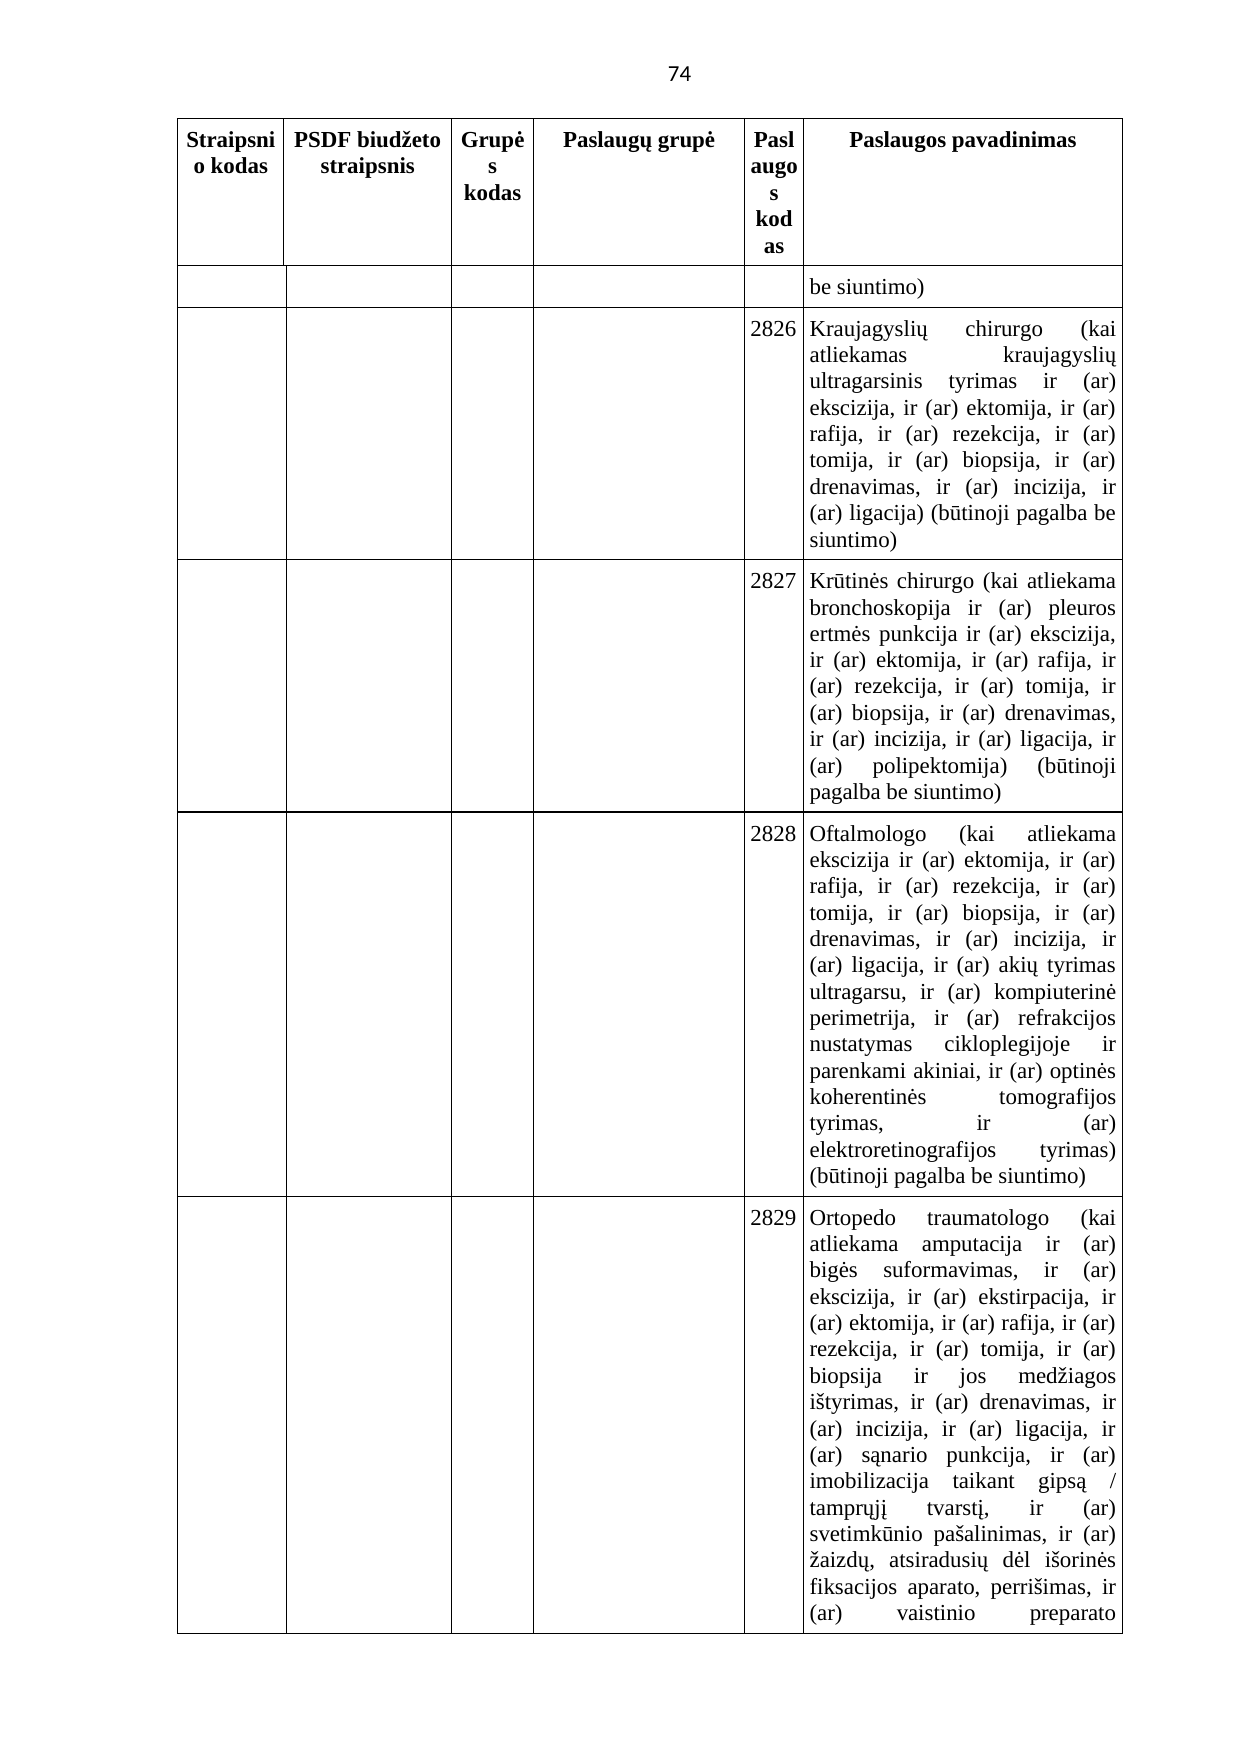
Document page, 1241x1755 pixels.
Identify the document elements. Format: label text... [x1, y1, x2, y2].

table_header Grupės kodas [452, 119, 533, 265]
table_header PSDF biudžeto straipsnis [284, 119, 451, 265]
table_header Straipsnio kodas [178, 119, 283, 265]
table_cell [452, 266, 533, 307]
table_cell Krūtinės chirurgo (kai atliekama bronchoskopija ir (ar) pleuros ertmės punkcija ir (ar) ekscizija, ir (ar) ektomija, ir (ar) rafija, ir (ar) rezekcija, ir (ar) tomija, ir (ar) biopsija, ir (ar) drenavimas, ir (ar) incizija, ir (ar) ligacija, ir (ar) polipektomija) (būtinoji pagalba be siuntimo) [804, 560, 1122, 811]
table_cell [178, 308, 286, 559]
table_cell 2828 [745, 813, 803, 1196]
table_cell [452, 813, 533, 1196]
table_cell [178, 266, 286, 307]
table_cell [287, 266, 451, 307]
table_cell [287, 560, 451, 811]
table_header Paslaugos pavadinimas [804, 119, 1122, 265]
table_cell [534, 266, 744, 307]
table_cell Kraujagyslių chirurgo (kai atliekamas kraujagyslių ultragarsinis tyrimas ir (ar) ekscizija, ir (ar) ektomija, ir (ar) rafija, ir (ar) rezekcija, ir (ar) tomija, ir (ar) biopsija, ir (ar) drenavimas, ir (ar) incizija, ir (ar) ligacija) (būtinoji pagalba be siuntimo) [804, 308, 1122, 559]
table_cell [287, 1197, 451, 1632]
table_cell [452, 308, 533, 559]
table_cell [534, 308, 744, 559]
table_cell Ortopedo traumatologo (kai atliekama amputacija ir (ar) bigės suformavimas, ir (ar) ekscizija, ir (ar) ekstirpacija, ir (ar) ektomija, ir (ar) rafija, ir (ar) rezekcija, ir (ar) tomija, ir (ar) biopsija ir jos medžiagos ištyrimas, ir (ar) drenavimas, ir (ar) incizija, ir (ar) ligacija, ir (ar) sąnario punkcija, ir (ar) imobilizacija taikant gipsą / tamprųjį tvarstį, ir (ar) svetimkūnio pašalinimas, ir (ar) žaizdų, atsiradusių dėl išorinės fiksacijos aparato, perrišimas, ir (ar) vaistinio preparato [804, 1197, 1122, 1632]
table_cell [452, 560, 533, 811]
table_cell [745, 266, 803, 307]
table_cell 2827 [745, 560, 803, 811]
table_cell [287, 308, 451, 559]
table_cell [534, 1197, 744, 1632]
table_cell [178, 813, 286, 1196]
table_header Paslaugų grupė [534, 119, 744, 265]
table_cell be siuntimo) [804, 266, 1122, 307]
table_cell [178, 1197, 286, 1632]
table_cell [178, 560, 286, 811]
table_cell Oftalmologo (kai atliekama ekscizija ir (ar) ektomija, ir (ar) rafija, ir (ar) rezekcija, ir (ar) tomija, ir (ar) biopsija, ir (ar) drenavimas, ir (ar) incizija, ir (ar) ligacija, ir (ar) akių tyrimas ultragarsu, ir (ar) kompiuterinė perimetrija, ir (ar) refrakcijos nustatymas cikloplegijoje ir parenkami akiniai, ir (ar) optinės koherentinės tomografijos tyrimas, ir (ar) elektroretinografijos tyrimas) (būtinoji pagalba be siuntimo) [804, 813, 1122, 1196]
table_cell [534, 560, 744, 811]
table_cell [534, 813, 744, 1196]
table_cell 2829 [745, 1197, 803, 1632]
table_header Paslaugos kodas [745, 119, 803, 265]
table_cell [452, 1197, 533, 1632]
table_cell [287, 813, 451, 1196]
table_cell 2826 [745, 308, 803, 559]
